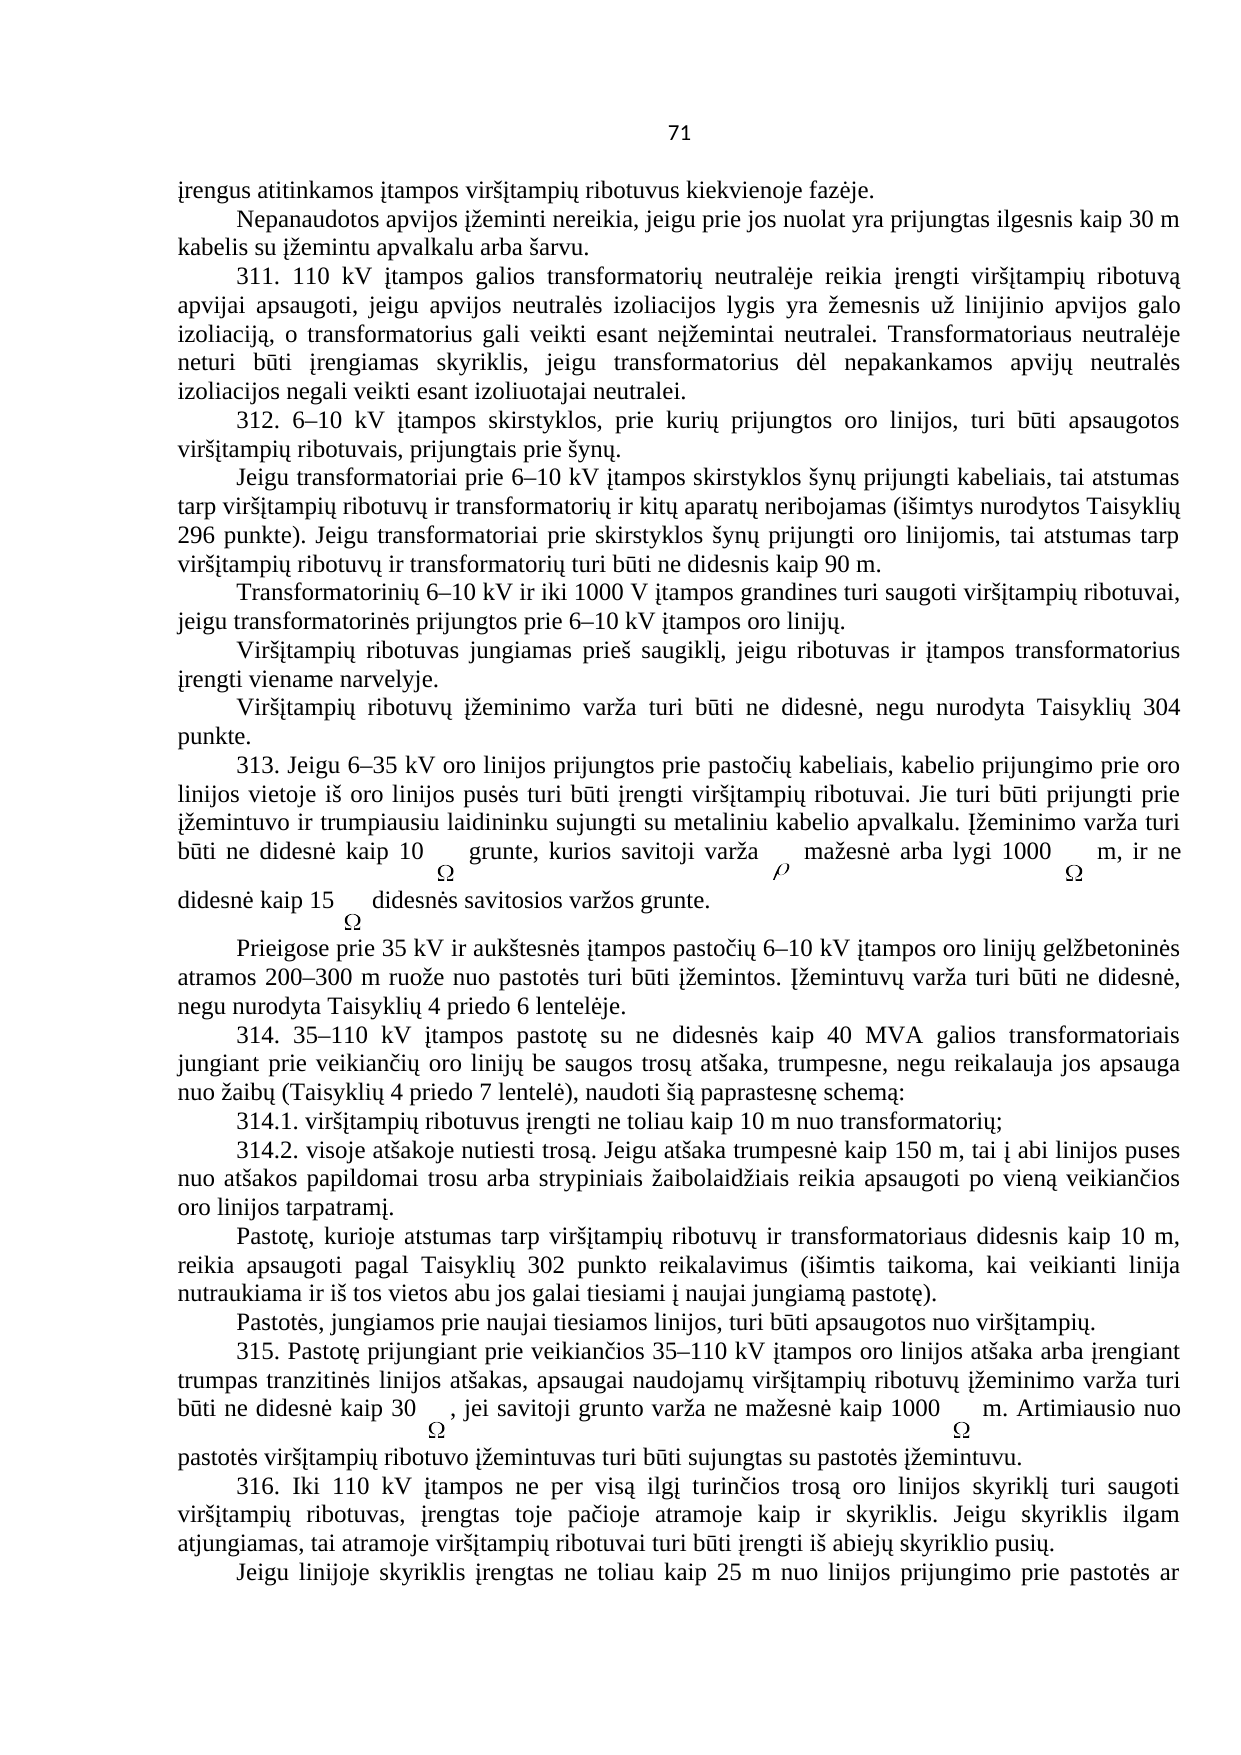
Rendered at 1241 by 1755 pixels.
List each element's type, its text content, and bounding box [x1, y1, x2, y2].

text 312. 6–10 kV įtampos skirstyklos, prie kurių prijungtos oro linijos, turi būti apsaugotos viršįtampių ribotuvais, prijungtais prie šynų. [177, 405, 1181, 462]
text 316. Iki 110 kV įtampos ne per visą ilgį turinčios trosą oro linijos skyriklį turi saugoti viršįtampių ribotuvas, įrengtas toje pačioje atramoje kaip ir skyriklis. Jeigu skyriklis ilgam atjungiamas, tai atramoje viršįtampių ribotuvai turi būti įrengti iš abiejų skyriklio pusių. [177, 1471, 1181, 1557]
text Prieigose prie 35 kV ir aukštesnės įtampos pastočių 6–10 kV įtampos oro linijų gelžbetoninės atramos 200–300 m ruože nuo pastotės turi būti įžemintos. Įžemintuvų varža turi būti ne didesnė, negu nurodyta Taisyklių 4 priedo 6 lentelėje. [177, 933, 1181, 1020]
text Viršįtampių ribotuvų įžeminimo varža turi būti ne didesnė, negu nurodyta Taisyklių 304 punkte. [177, 692, 1181, 750]
text 314.1. viršįtampių ribotuvus įrengti ne toliau kaip 10 m nuo transformatorių; [177, 1106, 1181, 1135]
text Pastotės, jungiamos prie naujai tiesiamos linijos, turi būti apsaugotos nuo viršįtampių. [177, 1307, 1181, 1336]
text 311. 110 kV įtampos galios transformatorių neutralėje reikia įrengti viršįtampių ribotuvą apvijai apsaugoti, jeigu apvijos neutralės izoliacijos lygis yra žemesnis už linijinio apvijos galo izoliaciją, o transformatorius gali veikti esant neįžemintai neutralei. Transformatoriaus neutralėje neturi būti įrengiamas skyriklis, jeigu transformatorius dėl nepakankamos apvijų neutralės izoliacijos negali veikti esant izoliuotajai neutralei. [177, 261, 1181, 405]
text 315. Pastotę prijungiant prie veikiančios 35–110 kV įtampos oro linijos atšaka arba įrengiant trumpas tranzitinės linijos atšakas, apsaugai naudojamų viršįtampių ribotuvų įžeminimo varža turi būti ne didesnė kaip 30 , jei savitoji grunto varža ne mažesnė kaip 1000 m. Artimiausio nuo pastotės viršįtampių ribotuvo įžemintuvas turi būti sujungtas su pastotės įžemintuvu. [177, 1336, 1181, 1471]
text Transformatorinių 6–10 kV ir iki 1000 V įtampos grandines turi saugoti viršįtampių ribotuvai, jeigu transformatorinės prijungtos prie 6–10 kV įtampos oro linijų. [177, 577, 1181, 635]
text 314.2. visoje atšakoje nutiesti trosą. Jeigu atšaka trumpesnė kaip 150 m, tai į abi linijos puses nuo atšakos papildomai trosu arba strypiniais žaibolaidžiais reikia apsaugoti po vieną veikiančios oro linijos tarpatramį. [177, 1135, 1181, 1221]
text 314. 35–110 kV įtampos pastotę su ne didesnės kaip 40 MVA galios transformatoriais jungiant prie veikiančių oro linijų be saugos trosų atšaka, trumpesne, negu reikalauja jos apsauga nuo žaibų (Taisyklių 4 priedo 7 lentelė), naudoti šią paprastesnę schemą: [177, 1020, 1181, 1106]
text 313. Jeigu 6–35 kV oro linijos prijungtos prie pastočių kabeliais, kabelio prijungimo prie oro linijos vietoje iš oro linijos pusės turi būti įrengti viršįtampių ribotuvai. Jie turi būti prijungti prie įžemintuvo ir trumpiausiu laidininku sujungti su metaliniu kabelio apvalkalu. Įžeminimo varža turi būti ne didesnė kaip 10 grunte, kurios savitoji varža mažesnė arba lygi 1000 m, ir ne didesnė kaip 15 didesnės savitosios varžos grunte. [177, 750, 1181, 933]
text Pastotę, kurioje atstumas tarp viršįtampių ribotuvų ir transformatoriaus didesnis kaip 10 m, reikia apsaugoti pagal Taisyklių 302 punkto reikalavimus (išimtis taikoma, kai veikianti linija nutraukiama ir iš tos vietos abu jos galai tiesiami į naujai jungiamą pastotę). [177, 1221, 1181, 1307]
text įrengus atitinkamos įtampos viršįtampių ribotuvus kiekvienoje fazėje. [177, 175, 1181, 204]
text Viršįtampių ribotuvas jungiamas prieš saugiklį, jeigu ribotuvas ir įtampos transformatorius įrengti viename narvelyje. [177, 635, 1181, 692]
text Nepanaudotos apvijos įžeminti nereikia, jeigu prie jos nuolat yra prijungtas ilgesnis kaip 30 m kabelis su įžemintu apvalkalu arba šarvu. [177, 204, 1181, 261]
text Jeigu transformatoriai prie 6–10 kV įtampos skirstyklos šynų prijungti kabeliais, tai atstumas tarp viršįtampių ribotuvų ir transformatorių ir kitų aparatų neribojamas (išimtys nurodytos Taisyklių 296 punkte). Jeigu transformatoriai prie skirstyklos šynų prijungti oro linijomis, tai atstumas tarp viršįtampių ribotuvų ir transformatorių turi būti ne didesnis kaip 90 m. [177, 462, 1181, 577]
text Jeigu linijoje skyriklis įrengtas ne toliau kaip 25 m nuo linijos prijungimo prie pastotės ar [177, 1557, 1181, 1586]
